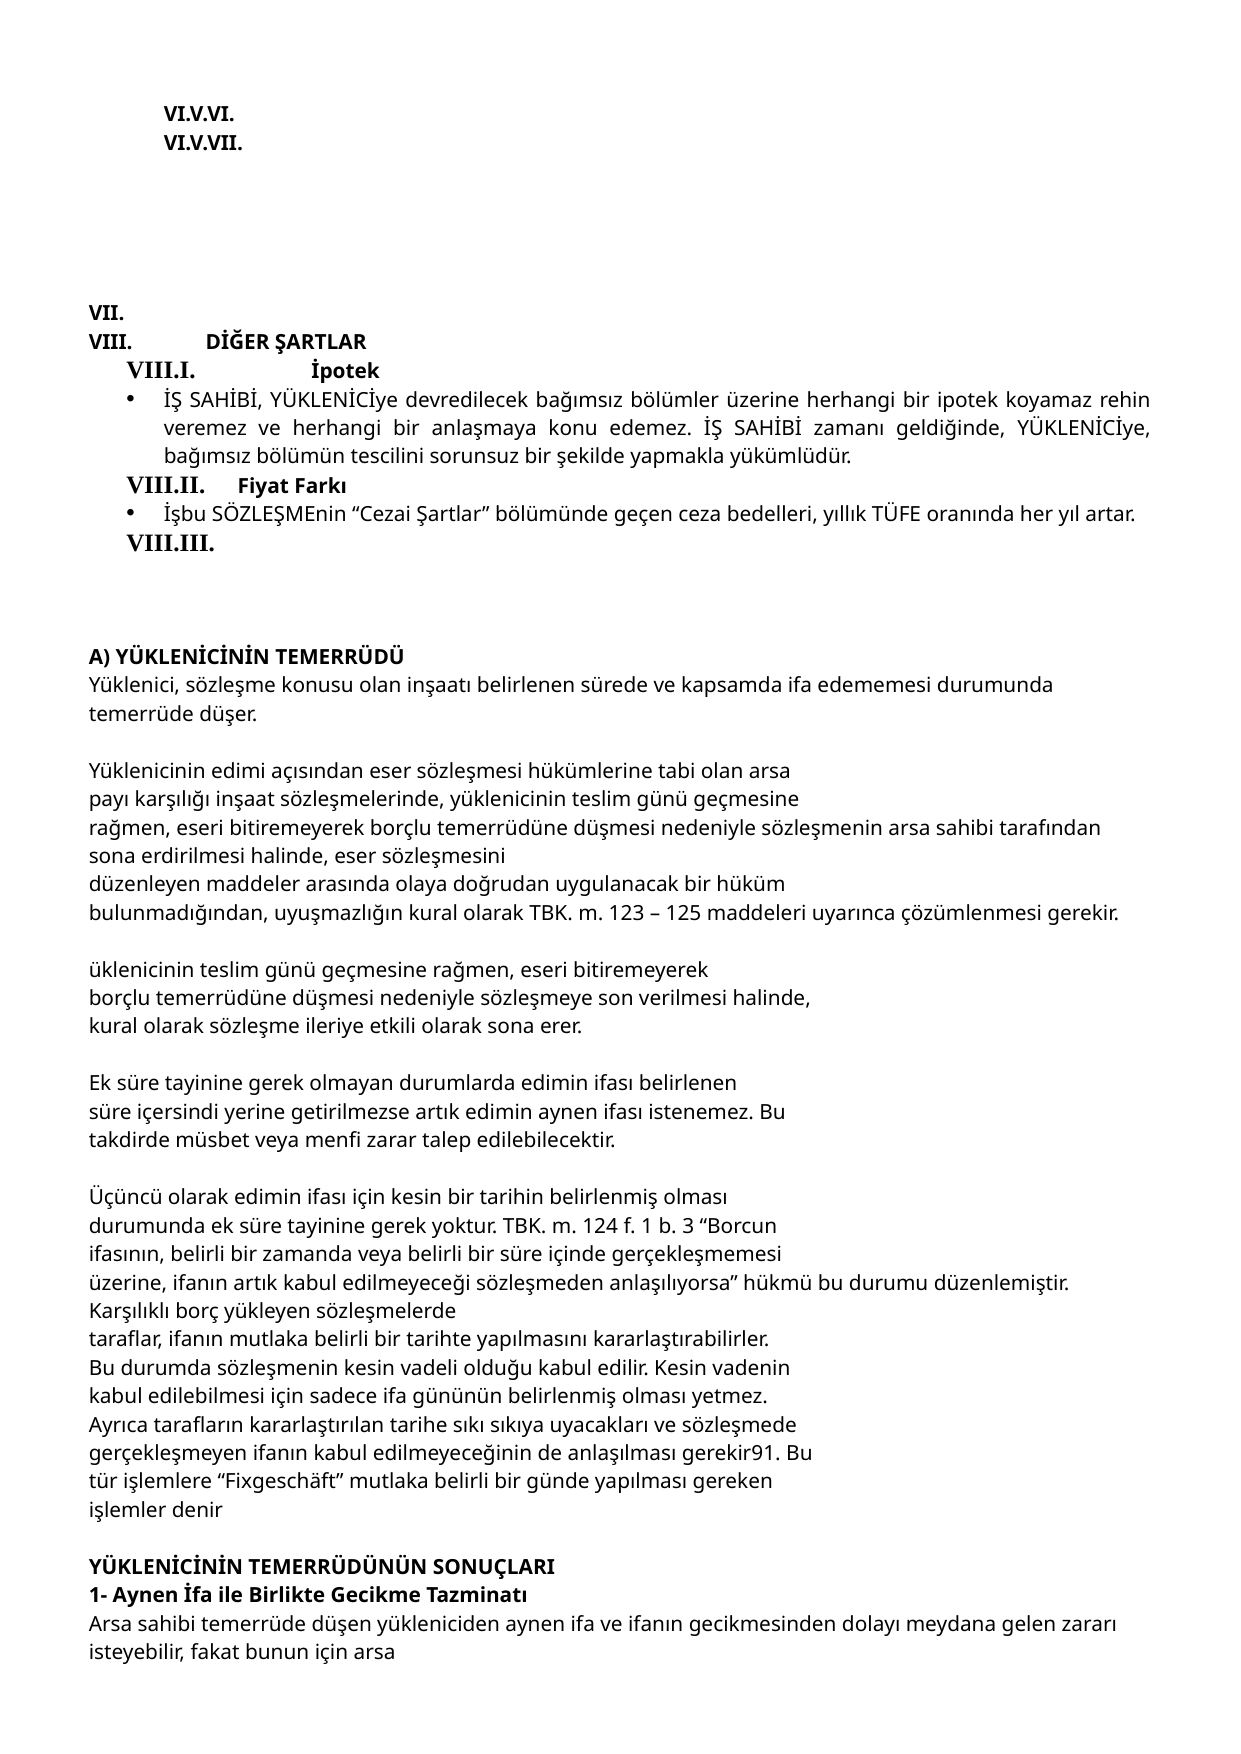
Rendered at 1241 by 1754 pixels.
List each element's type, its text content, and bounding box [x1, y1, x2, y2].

text YÜKLENİCİNİN TEMERRÜDÜNÜN SONUÇLARI [88, 1552, 1152, 1580]
list İpotek [126, 355, 1152, 385]
list İŞ SAHİBİ, YÜKLENİCİye devredilecek bağımsız bölümler üzerine herhangi bir ipotek koyamaz rehin veremez ve herhangi bir anlaşmaya konu edemez. İŞ SAHİBİ zamanı geldiğinde, YÜKLENİCİye, bağımsız bölümün tescilini sorunsuz bir şekilde yapmakla yükümlüdür. [126, 385, 1152, 470]
text 1- Aynen İfa ile Birlikte Gecikme Tazminatı Arsa sahibi temerrüde düşen yükleniciden aynen ifa ve ifanın gecikmesinden dolayı meydana gelen zararı isteyebilir, fakat bunun için arsa [88, 1580, 1152, 1666]
list DİĞER ŞARTLAR [88, 327, 1152, 355]
text A) YÜKLENİCİNİN TEMERRÜDÜ Yüklenici, sözleşme konusu olan inşaatı belirlenen sürede ve kapsamda ifa edememesi durumunda temerrüde düşer. [88, 642, 1152, 727]
text Yüklenicinin edimi açısından eser sözleşmesi hükümlerine tabi olan arsa payı karşılığı inşaat sözleşmelerinde, yüklenicinin teslim günü geçmesine rağmen, eseri bitiremeyerek borçlu temerrüdüne düşmesi nedeniyle sözleşmenin arsa sahibi tarafından sona erdirilmesi halinde, eser sözleşmesini düzenleyen maddeler arasında olaya doğrudan uygulanacak bir hüküm bulunmadığından, uyuşmazlığın kural olarak TBK. m. 123 – 125 maddeleri uyarınca çözümlenmesi gerekir. [88, 756, 1152, 926]
text üklenicinin teslim günü geçmesine rağmen, eseri bitiremeyerek borçlu temerrüdüne düşmesi nedeniyle sözleşmeye son verilmesi halinde, kural olarak sözleşme ileriye etkili olarak sona erer. [88, 955, 1152, 1040]
text Ek süre tayinine gerek olmayan durumlarda edimin ifası belirlenen süre içersindi yerine getirilmezse artık edimin aynen ifası istenemez. Bu takdirde müsbet veya menfi zarar talep edilebilecektir. [88, 1068, 1152, 1154]
list Fiyat Farkı [126, 470, 1152, 499]
list İşbu SÖZLEŞMEnin “Cezai Şartlar” bölümünde geçen ceza bedelleri, yıllık TÜFE oranında her yıl artar. [126, 499, 1152, 528]
text Üçüncü olarak edimin ifası için kesin bir tarihin belirlenmiş olması durumunda ek süre tayinine gerek yoktur. TBK. m. 124 f. 1 b. 3 “Borcun ifasının, belirli bir zamanda veya belirli bir süre içinde gerçekleşmemesi üzerine, ifanın artık kabul edilmeyeceği sözleşmeden anlaşılıyorsa” hükmü bu durumu düzenlemiştir. Karşılıklı borç yükleyen sözleşmelerde taraflar, ifanın mutlaka belirli bir tarihte yapılmasını kararlaştırabilirler. Bu durumda sözleşmenin kesin vadeli olduğu kabul edilir. Kesin vadenin kabul edilebilmesi için sadece ifa gününün belirlenmiş olması yetmez. Ayrıca tarafların kararlaştırılan tarihe sıkı sıkıya uyacakları ve sözleşmede gerçekleşmeyen ifanın kabul edilmeyeceğinin de anlaşılması gerekir91. Bu tür işlemlere “Fixgeschäft” mutlaka belirli bir günde yapılması gereken işlemler denir [88, 1182, 1152, 1523]
